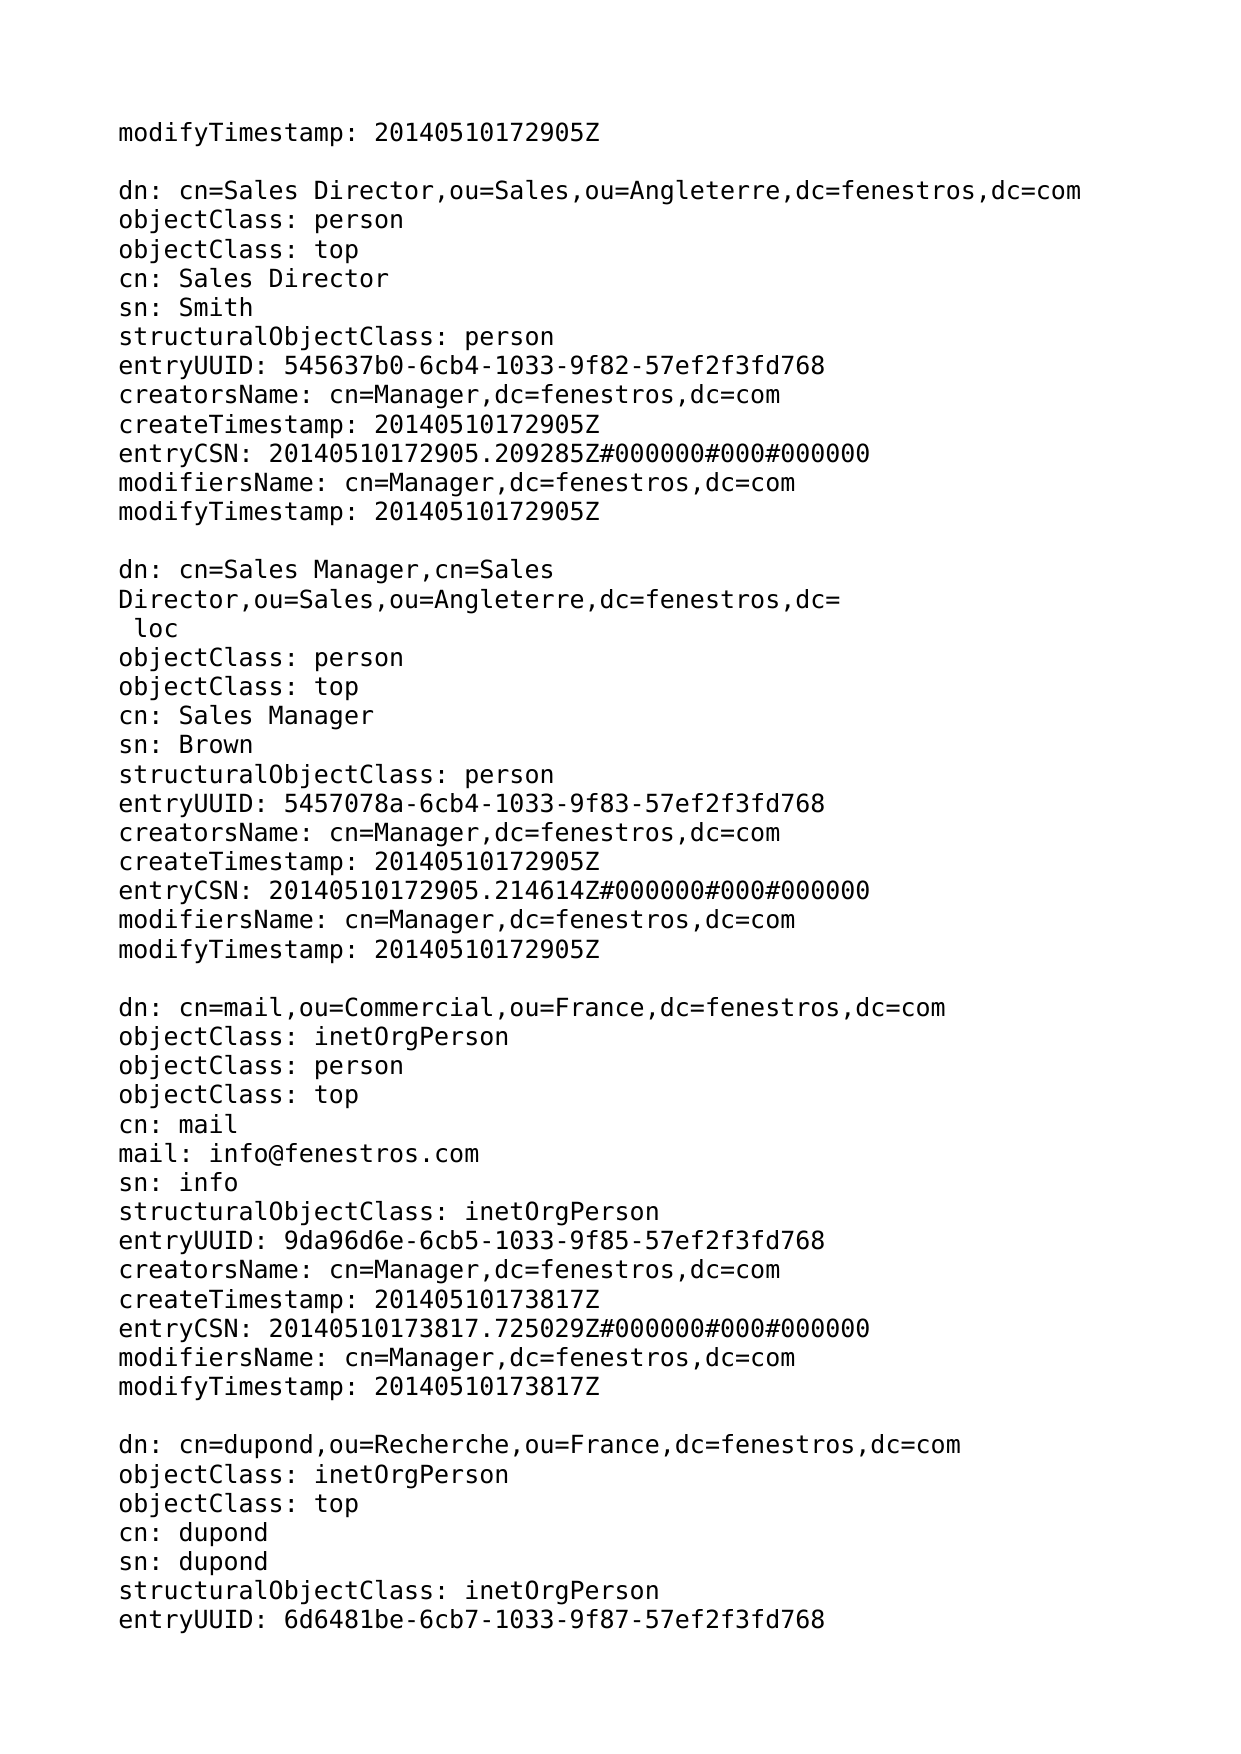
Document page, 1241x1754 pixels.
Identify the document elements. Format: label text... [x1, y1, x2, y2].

text modifyTimestamp: 20140510172905Z dn: cn=Sales Director,ou=Sales,ou=Angleterre,dc=fenestros,dc=com objectClass: person objectClass: top cn: Sales Director sn: Smith structuralObjectClass: person entryUUID: 545637b0-6cb4-1033-9f82-57ef2f3fd768 creatorsName: cn=Manager,dc=fenestros,dc=com createTimestamp: 20140510172905Z entryCSN: 20140510172905.209285Z#000000#000#000000 modifiersName: cn=Manager,dc=fenestros,dc=com modifyTimestamp: 20140510172905Z dn: cn=Sales Manager,cn=Sales Director,ou=Sales,ou=Angleterre,dc=fenestros,dc= loc objectClass: person objectClass: top cn: Sales Manager sn: Brown structuralObjectClass: person entryUUID: 5457078a-6cb4-1033-9f83-57ef2f3fd768 creatorsName: cn=Manager,dc=fenestros,dc=com createTimestamp: 20140510172905Z entryCSN: 20140510172905.214614Z#000000#000#000000 modifiersName: cn=Manager,dc=fenestros,dc=com modifyTimestamp: 20140510172905Z dn: cn=mail,ou=Commercial,ou=France,dc=fenestros,dc=com objectClass: inetOrgPerson objectClass: person objectClass: top cn: mail mail: info@fenestros.com sn: info structuralObjectClass: inetOrgPerson entryUUID: 9da96d6e-6cb5-1033-9f85-57ef2f3fd768 creatorsName: cn=Manager,dc=fenestros,dc=com createTimestamp: 20140510173817Z entryCSN: 20140510173817.725029Z#000000#000#000000 modifiersName: cn=Manager,dc=fenestros,dc=com modifyTimestamp: 20140510173817Z dn: cn=dupond,ou=Recherche,ou=France,dc=fenestros,dc=com objectClass: inetOrgPerson objectClass: top cn: dupond sn: dupond structuralObjectClass: inetOrgPerson entryUUID: 6d6481be-6cb7-1033-9f87-57ef2f3fd768 [118, 118, 1122, 1635]
